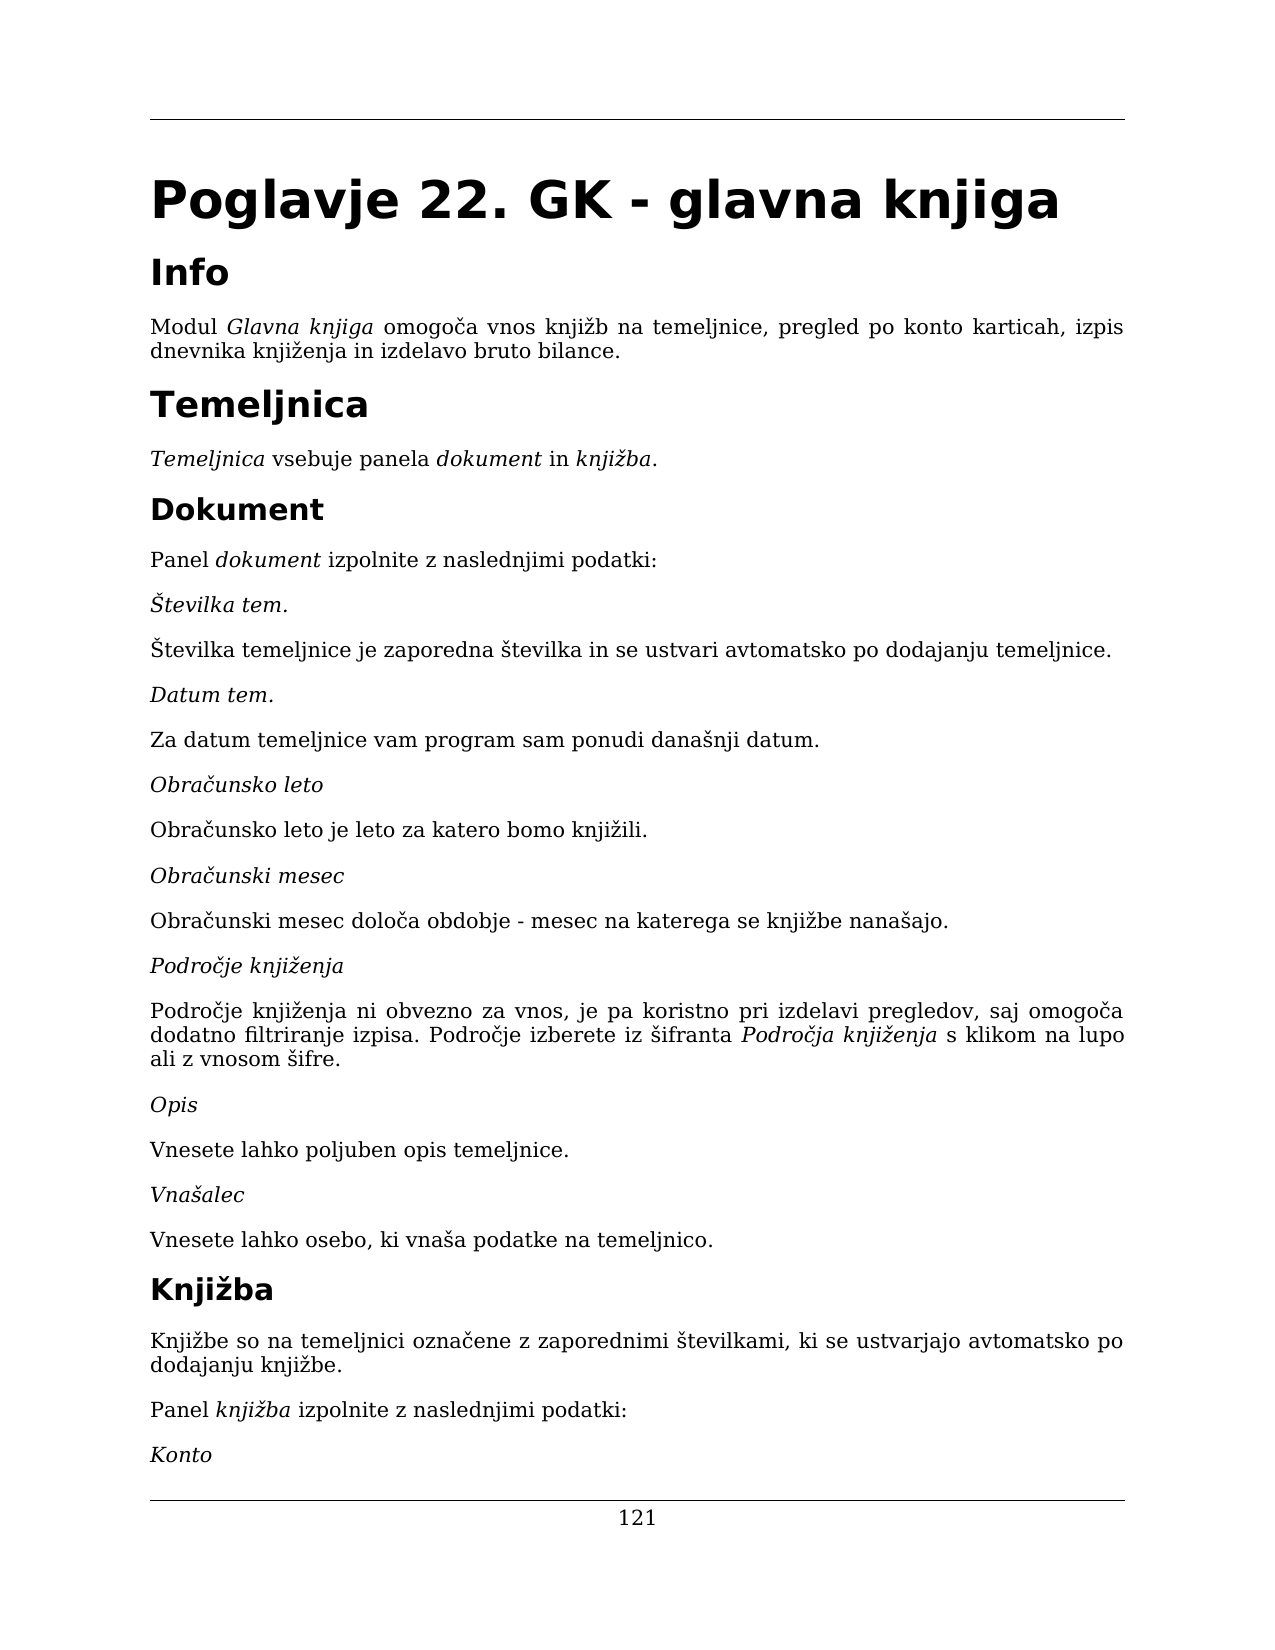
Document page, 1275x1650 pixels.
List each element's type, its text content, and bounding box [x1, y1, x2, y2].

text Številka tem. [150, 593, 1125, 617]
text Modul Glavna knjiga omogoča vnos knjižb na temeljnice, pregled po konto karticah, izpis dnevnika knjiženja in izdelavo bruto bilance. [150, 315, 1125, 363]
text Vnašalec [150, 1183, 1125, 1207]
text Temeljnica vsebuje panela dokument in knjižba. [150, 447, 1125, 471]
text Področje knjiženja [150, 954, 1125, 978]
text Panel knjižba izpolnite z naslednjimi podatki: [150, 1398, 1125, 1422]
text Obračunski mesec [150, 864, 1125, 888]
text Vnesete lahko osebo, ki vnaša podatke na temeljnico. [150, 1228, 1125, 1252]
text Vnesete lahko poljuben opis temeljnice. [150, 1138, 1125, 1162]
text Obračunsko leto [150, 773, 1125, 798]
text Info [150, 252, 1125, 294]
text Poglavje 22. GK - glavna knjiga [150, 171, 1125, 231]
text Datum tem. [150, 683, 1125, 707]
text Področje knjiženja ni obvezno za vnos, je pa koristno pri izdelavi pregledov, saj omogoča dodatno filtriranje izpisa. Področje izberete iz šifranta Področja knjiženja s klikom na lupo ali z vnosom šifre. [150, 999, 1125, 1072]
text Panel dokument izpolnite z naslednjimi podatki: [150, 548, 1125, 572]
text Opis [150, 1093, 1125, 1117]
text Konto [150, 1443, 1125, 1467]
text Za datum temeljnice vam program sam ponudi današnji datum. [150, 728, 1125, 753]
text Temeljnica [150, 384, 1125, 426]
text Obračunsko leto je leto za katero bomo knjižili. [150, 818, 1125, 843]
text Številka temeljnice je zaporedna številka in se ustvari avtomatsko po dodajanju temeljnice. [150, 638, 1125, 662]
text Obračunski mesec določa obdobje - mesec na katerega se knjižbe nanašajo. [150, 909, 1125, 933]
text Dokument [150, 492, 1125, 527]
text Knjižbe so na temeljnici označene z zaporednimi številkami, ki se ustvarjajo avtomatsko po dodajanju knjižbe. [150, 1329, 1125, 1377]
text Knjižba [150, 1273, 1125, 1308]
